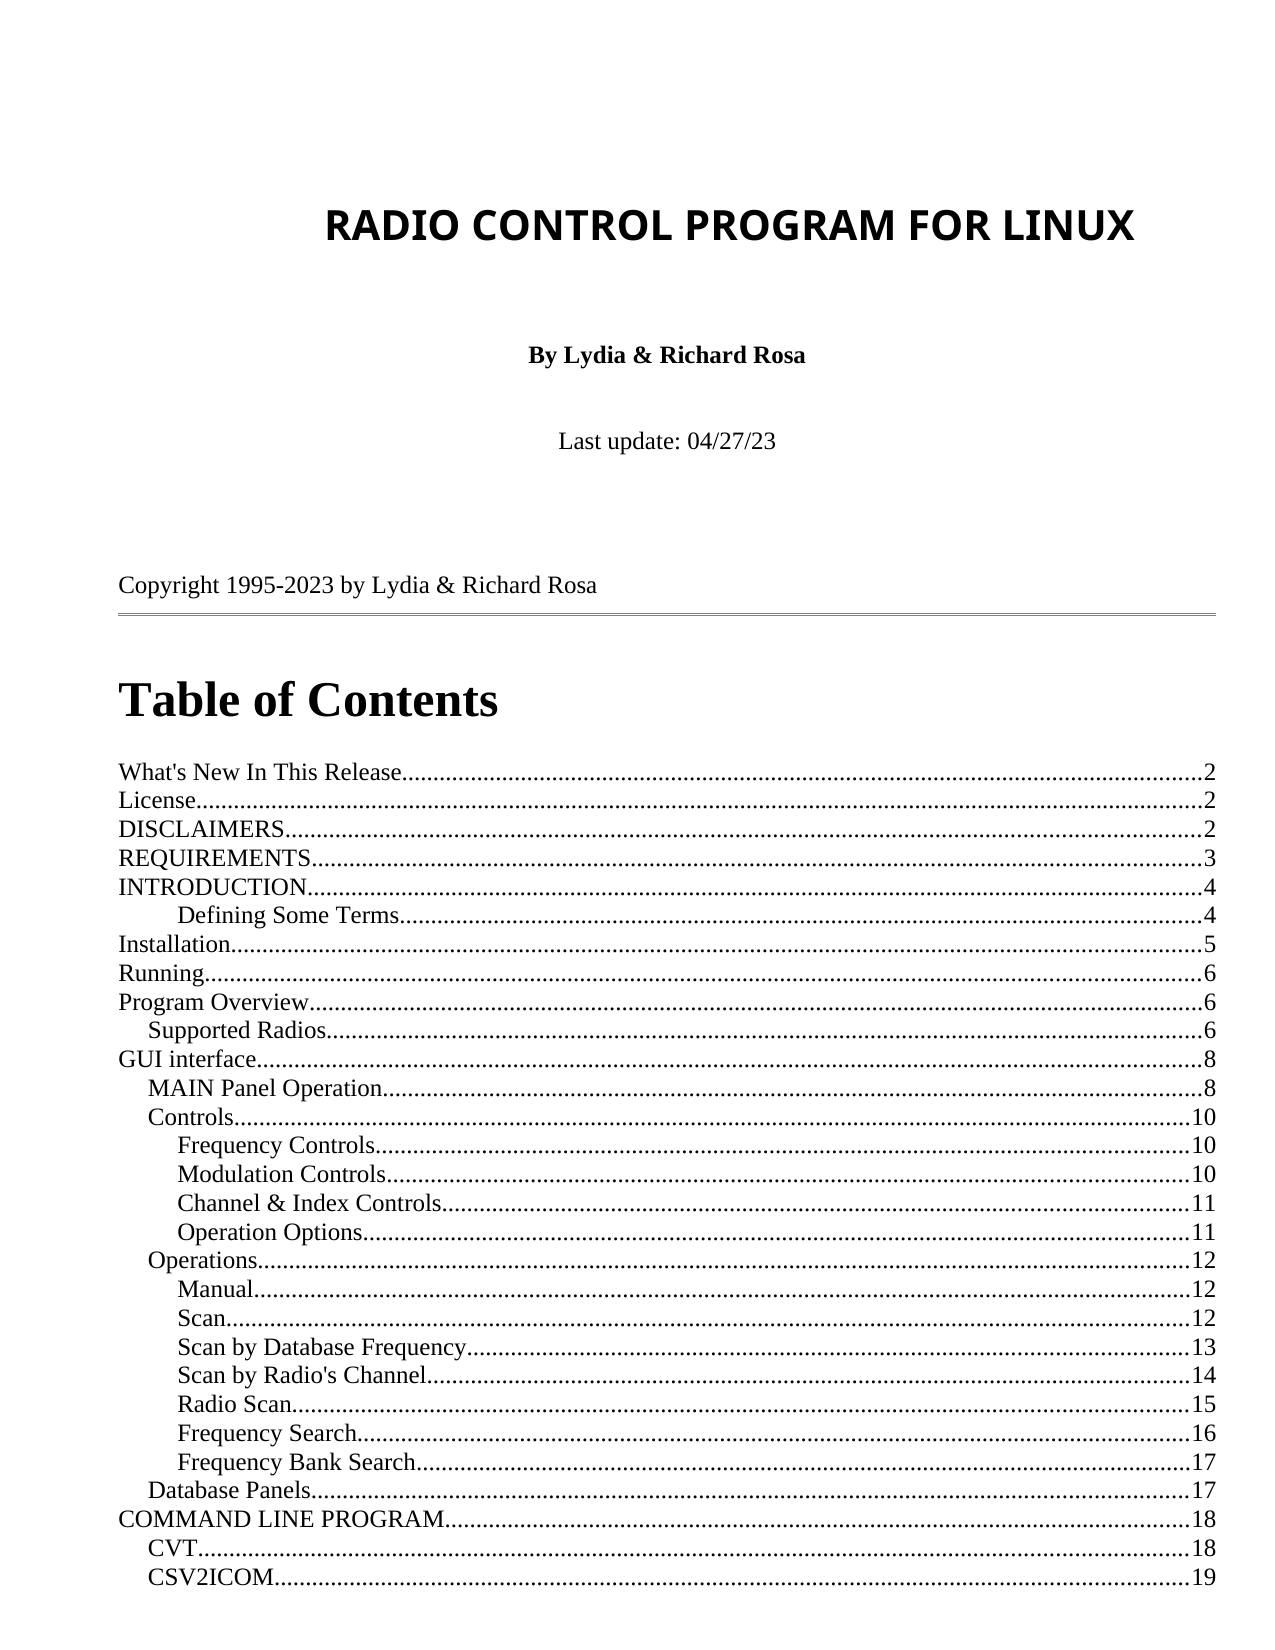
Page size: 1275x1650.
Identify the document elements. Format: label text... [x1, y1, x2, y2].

text MAIN Panel Operation 8 [148, 1073, 1216, 1102]
text Frequency Controls 10 [177, 1130, 1216, 1159]
text COMMAND LINE PROGRAM 18 [118, 1504, 1216, 1533]
text Frequency Search 16 [177, 1418, 1216, 1447]
text CVT 18 [148, 1533, 1216, 1562]
text Copyright 1995-2023 by Lydia & Richard Rosa [118, 455, 1216, 598]
text What's New In This Release 2 [118, 757, 1216, 785]
text Radio Scan 15 [177, 1389, 1216, 1418]
text Database Panels 17 [148, 1475, 1216, 1504]
text Controls 10 [148, 1102, 1216, 1130]
text DISCLAIMERS 2 [118, 814, 1216, 843]
text GUI interface 8 [118, 1044, 1216, 1073]
subtitle Table of Contents [118, 670, 1216, 727]
text By Lydia & Richard Rosa [118, 340, 1216, 368]
text Scan by Radio's Channel 14 [177, 1360, 1216, 1389]
text Manual 12 [177, 1274, 1216, 1303]
text Operations 12 [148, 1245, 1216, 1274]
text Program Overview 6 [118, 987, 1216, 1015]
text Scan 12 [177, 1303, 1216, 1332]
text Channel & Index Controls 11 [177, 1188, 1216, 1217]
text INTRODUCTION 4 [118, 872, 1216, 900]
text REQUIREMENTS 3 [118, 843, 1216, 872]
text Running 6 [118, 958, 1216, 987]
text Modulation Controls 10 [177, 1159, 1216, 1188]
text Installation 5 [118, 929, 1216, 958]
text Defining Some Terms 4 [177, 900, 1216, 929]
text Frequency Bank Search 17 [177, 1447, 1216, 1475]
text License 2 [118, 785, 1216, 814]
subtitle RADIO CONTROL PROGRAM FOR LINUX [118, 196, 1216, 253]
text Scan by Database Frequency 13 [177, 1332, 1216, 1360]
text Operation Options 11 [177, 1217, 1216, 1245]
text CSV2ICOM 19 [148, 1562, 1216, 1590]
text Last update: 04/27/23 [118, 426, 1216, 455]
text Supported Radios 6 [148, 1015, 1216, 1044]
